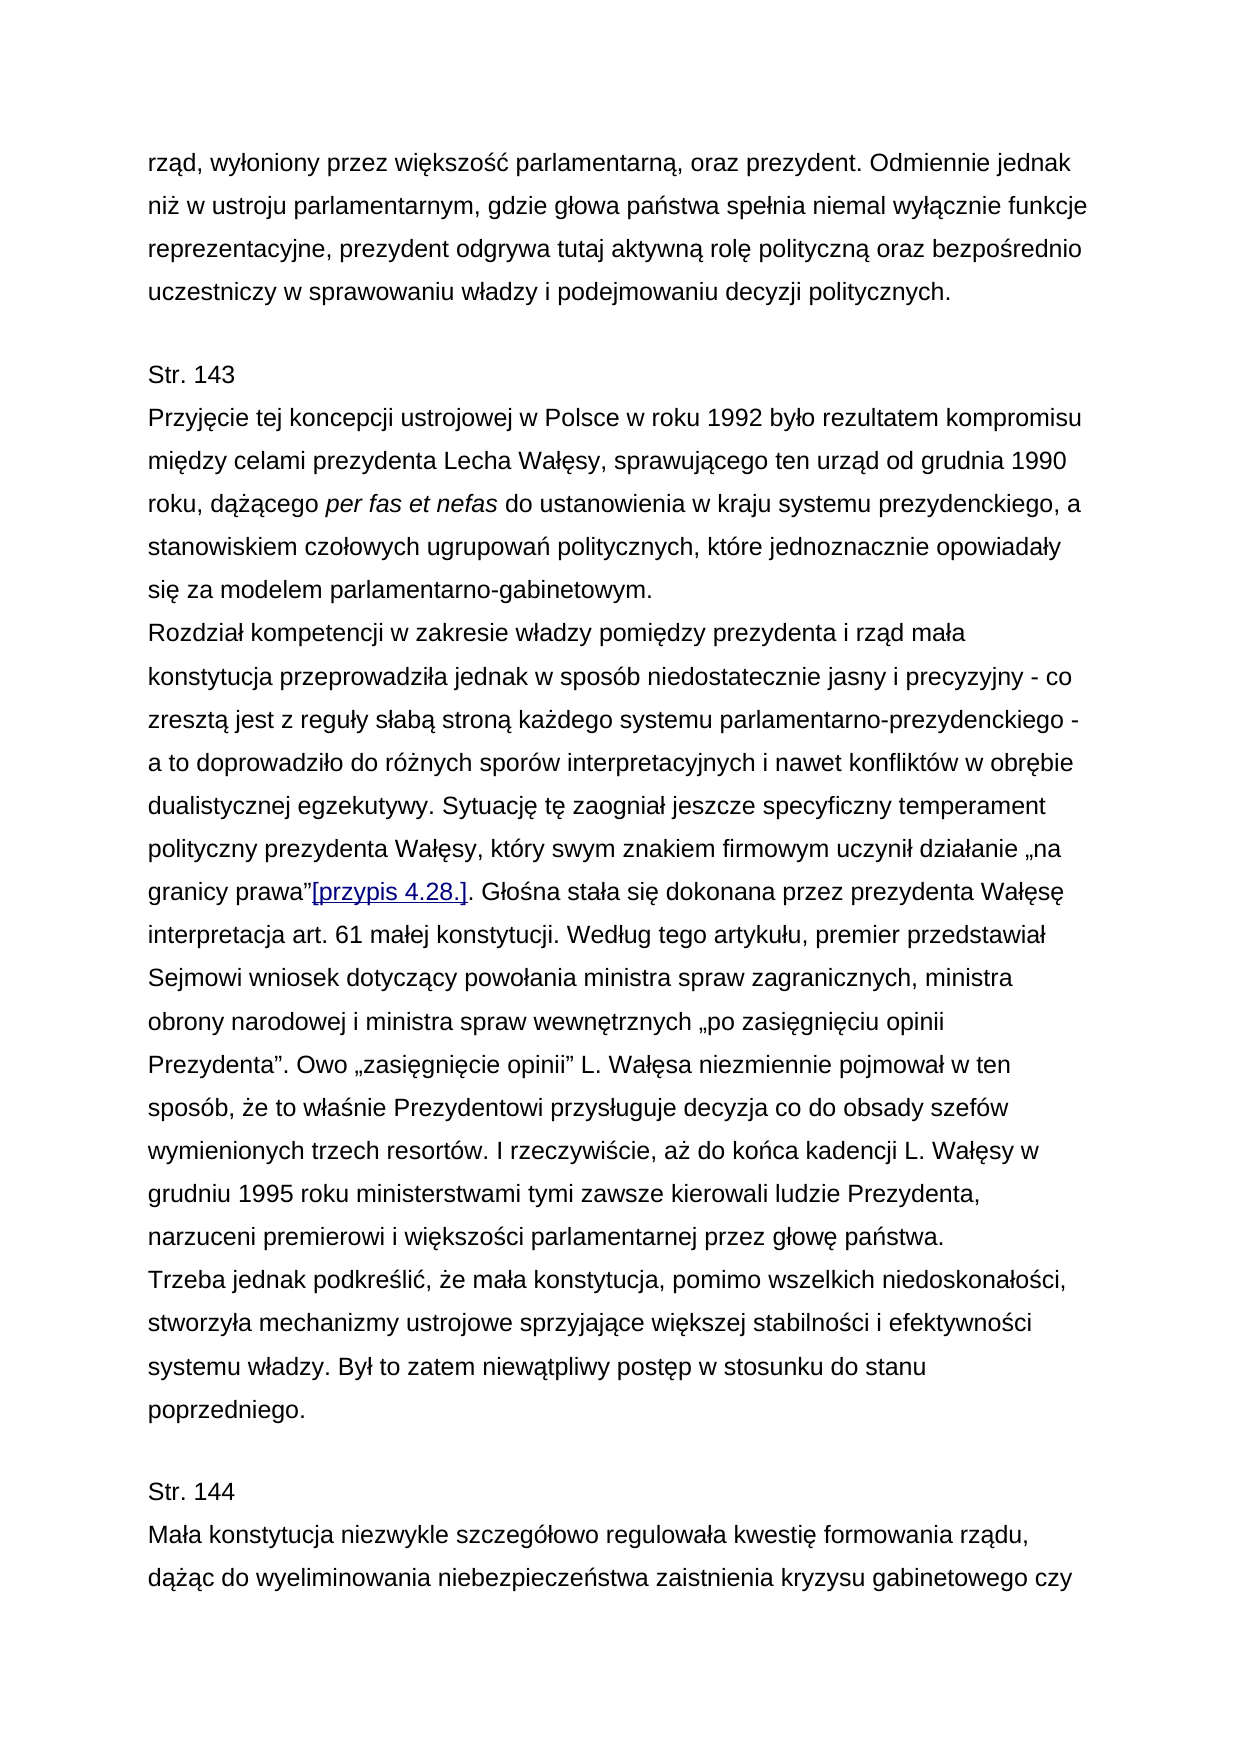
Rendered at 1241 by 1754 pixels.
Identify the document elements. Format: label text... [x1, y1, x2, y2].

text Mała konstytucja niezwykle szczegółowo regulowała kwestię formowania rządu, dążąc do wyeliminowania niebezpieczeństwa zaistnienia kryzysu gabinetowego czy [148, 1520, 1093, 1592]
text Przyjęcie tej koncepcji ustrojowej w Polsce w roku 1992 było rezultatem kompromisu między celami prezydenta Lecha Wałęsy, sprawującego ten urząd od grudnia 1990 roku, dążącego per fas et nefas do ustanowienia w kraju systemu prezydenckiego, a stanowiskiem czołowych ugrupowań politycznych, które jednoznacznie opowiadały się za modelem parlamentarno-gabinetowym. [148, 403, 1093, 604]
text Str. 143 [148, 359, 1093, 388]
text Trzeba jednak podkreślić, że mała konstytucja, pomimo wszelkich niedoskonałości, stworzyła mechanizmy ustrojowe sprzyjające większej stabilności i efektywności systemu władzy. Był to zatem niewątpliwy postęp w stosunku do stanu poprzedniego. [148, 1265, 1093, 1423]
text Str. 144 [148, 1477, 1093, 1506]
text Rozdział kompetencji w zakresie władzy pomiędzy prezydenta i rząd mała konstytucja przeprowadziła jednak w sposób niedostatecznie jasny i precyzyjny - co zresztą jest z reguły słabą stroną każdego systemu parlamentarno-prezydenckiego - a to doprowadziło do różnych sporów interpretacyjnych i nawet konfliktów w obrębie dualistycznej egzekutywy. Sytuację tę zaogniał jeszcze specyficzny temperament polityczny prezydenta Wałęsy, który swym znakiem firmowym uczynił działanie „na granicy prawa”[przypis 4.28.]. Głośna stała się dokonana przez prezydenta Wałęsę interpretacja art. 61 małej konstytucji. Według tego artykułu, premier przedstawiał Sejmowi wniosek dotyczący powołania ministra spraw zagranicznych, ministra obrony narodowej i ministra spraw wewnętrznych „po zasięgnięciu opinii Prezydenta”. Owo „zasięgnięcie opinii” L. Wałęsa niezmiennie pojmował w ten sposób, że to właśnie Prezydentowi przysługuje decyzja co do obsady szefów wymienionych trzech resortów. I rzeczywiście, aż do końca kadencji L. Wałęsy w grudniu 1995 roku ministerstwami tymi zawsze kierowali ludzie Prezydenta, narzuceni premierowi i większości parlamentarnej przez głowę państwa. [148, 618, 1093, 1251]
text rząd, wyłoniony przez większość parlamentarną, oraz prezydent. Odmiennie jednak niż w ustroju parlamentarnym, gdzie głowa państwa spełnia niemal wyłącznie funkcje reprezentacyjne, prezydent odgrywa tutaj aktywną rolę polityczną oraz bezpośrednio uczestniczy w sprawowaniu władzy i podejmowaniu decyzji politycznych. [148, 148, 1093, 306]
